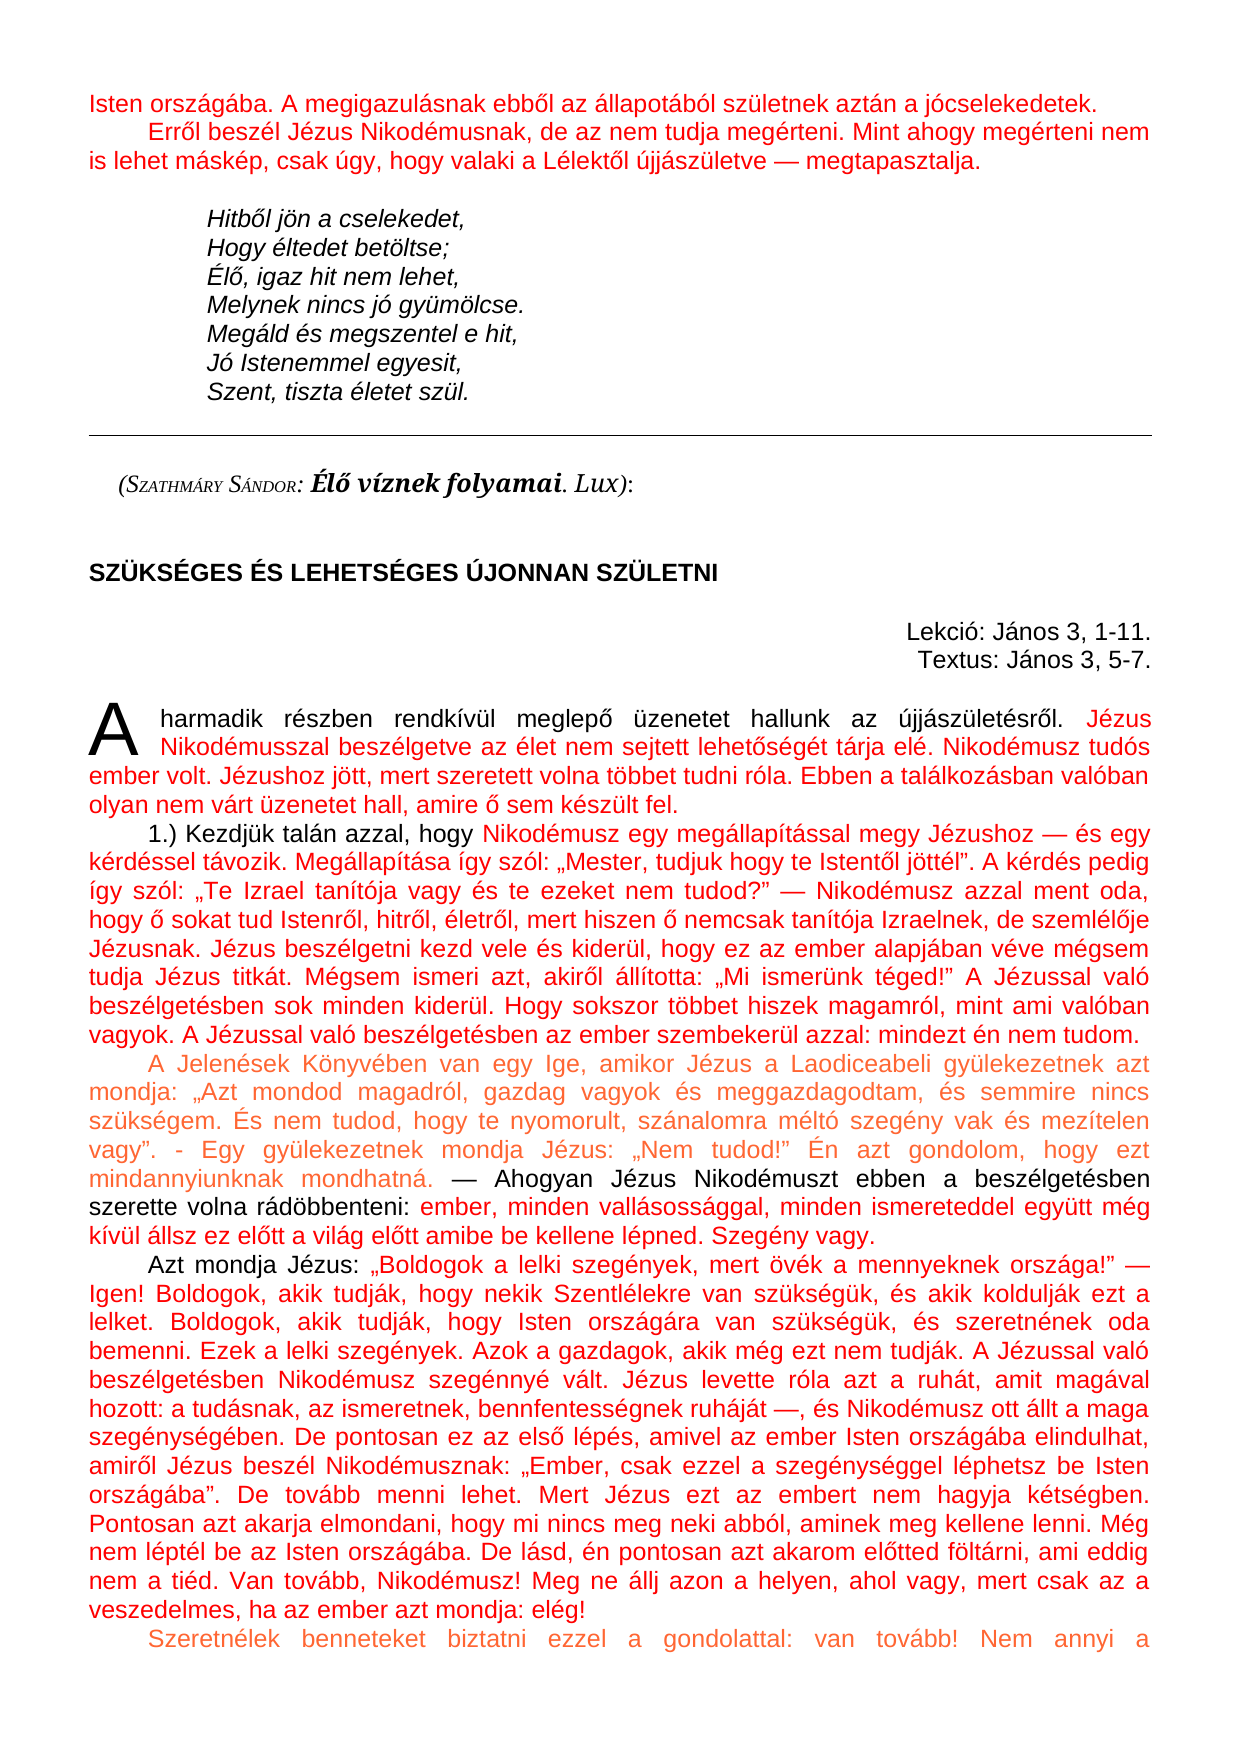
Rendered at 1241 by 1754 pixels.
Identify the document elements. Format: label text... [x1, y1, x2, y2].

text Lekció: János 3, 1-11. Textus: János 3, 5-7. [88, 617, 1152, 674]
text Szeretnélek benneteket biztatni ezzel a gondolattal: van tovább! Nem annyi a [88, 1624, 1152, 1652]
text 1.) Kezdjük talán azzal, hogy Nikodémusz egy megállapítással megy Jézushoz — és egy kérdéssel távozik. Megállapítása így szól: „Mester, tudjuk hogy te Istentől jöttél”. A kérdés pedig így szól: „Te Izrael tanítója vagy és te ezeket nem tudod?” — Nikodémusz azzal ment oda, hogy ő sokat tud Istenről, hitről, életről, mert hiszen ő nemcsak tanítója Izraelnek, de szemlélője Jézusnak. Jézus beszélgetni kezd vele és kiderül, hogy ez az ember alapjában véve mégsem tudja Jézus titkát. Mégsem ismeri azt, akiről állította: „Mi ismerünk téged!” A Jézussal való beszélgetésben sok minden kiderül. Hogy sokszor többet hiszek magamról, mint ami valóban vagyok. A Jézussal való beszélgetésben az ember szembekerül azzal: mindezt én nem tudom. [88, 819, 1152, 1049]
text A Jelenések Könyvében van egy Ige, amikor Jézus a Laodiceabeli gyülekezetnek azt mondja: „Azt mondod magadról, gazdag vagyok és meggazdagodtam, és semmire nincs szükségem. És nem tudod, hogy te nyomorult, szánalomra méltó szegény vak és mezítelen vagy”. - Egy gyülekezetnek mondja Jézus: „Nem tudod!” Én azt gondolom, hogy ezt mindannyiunknak mondhatná. — Ahogyan Jézus Nikodémuszt ebben a beszélgetésben szerette volna rádöbbenteni: ember, minden vallásossággal, minden ismereteddel együtt még kívül állsz ez előtt a világ előtt amibe be kellene lépned. Szegény vagy. [88, 1049, 1152, 1250]
text Erről beszél Jézus Nikodémusnak, de az nem tudja megérteni. Mint ahogy megérteni nem is lehet máskép, csak úgy, hogy valaki a Lélektől újjászületve — megtapasztalja. [88, 117, 1152, 175]
text SZÜKSÉGES ÉS LEHETSÉGES ÚJONNAN SZÜLETNI [88, 558, 1152, 587]
text Isten országába. A megigazulásnak ebből az állapotából születnek aztán a jócselekedetek. [88, 88, 1152, 117]
text A harmadik részben rendkívül meglepő üzenetet hallunk az újjászületésről. Jézus Nikodémusszal beszélgetve az élet nem sejtett lehetőségét tárja elé. Nikodémusz tudós ember volt. Jézushoz jött, mert szeretett volna többet tudni róla. Ebben a találkozásban valóban olyan nem várt üzenetet hall, amire ő sem készült fel. [88, 704, 1152, 819]
text Hitből jön a cselekedet, Hogy éltedet betöltse; Élő, igaz hit nem lehet, Melynek nincs jó gyümölcse. Megáld és megszentel e hit, Jó Istenemmel egyesit, Szent, tiszta életet szül. [207, 204, 1152, 406]
text Azt mondja Jézus: „Boldogok a lelki szegények, mert övék a mennyeknek országa!” — Igen! Boldogok, akik tudják, hogy nekik Szentlélekre van szükségük, és akik koldulják ezt a lelket. Boldogok, akik tudják, hogy Isten országára van szükségük, és szeretnének oda bemenni. Ezek a lelki szegények. Azok a gazdagok, akik még ezt nem tudják. A Jézussal való beszélgetésben Nikodémusz szegénnyé vált. Jézus levette róla azt a ruhát, amit magával hozott: a tudásnak, az ismeretnek, bennfentességnek ruháját —, és Nikodémusz ott állt a maga szegénységében. De pontosan ez az első lépés, amivel az ember Isten országába elindulhat, amiről Jézus beszél Nikodémusznak: „Ember, csak ezzel a szegénységgel léphetsz be Isten országába”. De tovább menni lehet. Mert Jézus ezt az embert nem hagyja kétségben. Pontosan azt akarja elmondani, hogy mi nincs meg neki abból, aminek meg kellene lenni. Még nem léptél be az Isten országába. De lásd, én pontosan azt akarom előtted föltárni, ami eddig nem a tiéd. Van tovább, Nikodémusz! Meg ne állj azon a helyen, ahol vagy, mert csak az a veszedelmes, ha az ember azt mondja: elég! [88, 1250, 1152, 1624]
text (Szathmáry Sándor: Élő víznek folyamai. Lux): [88, 436, 1152, 529]
